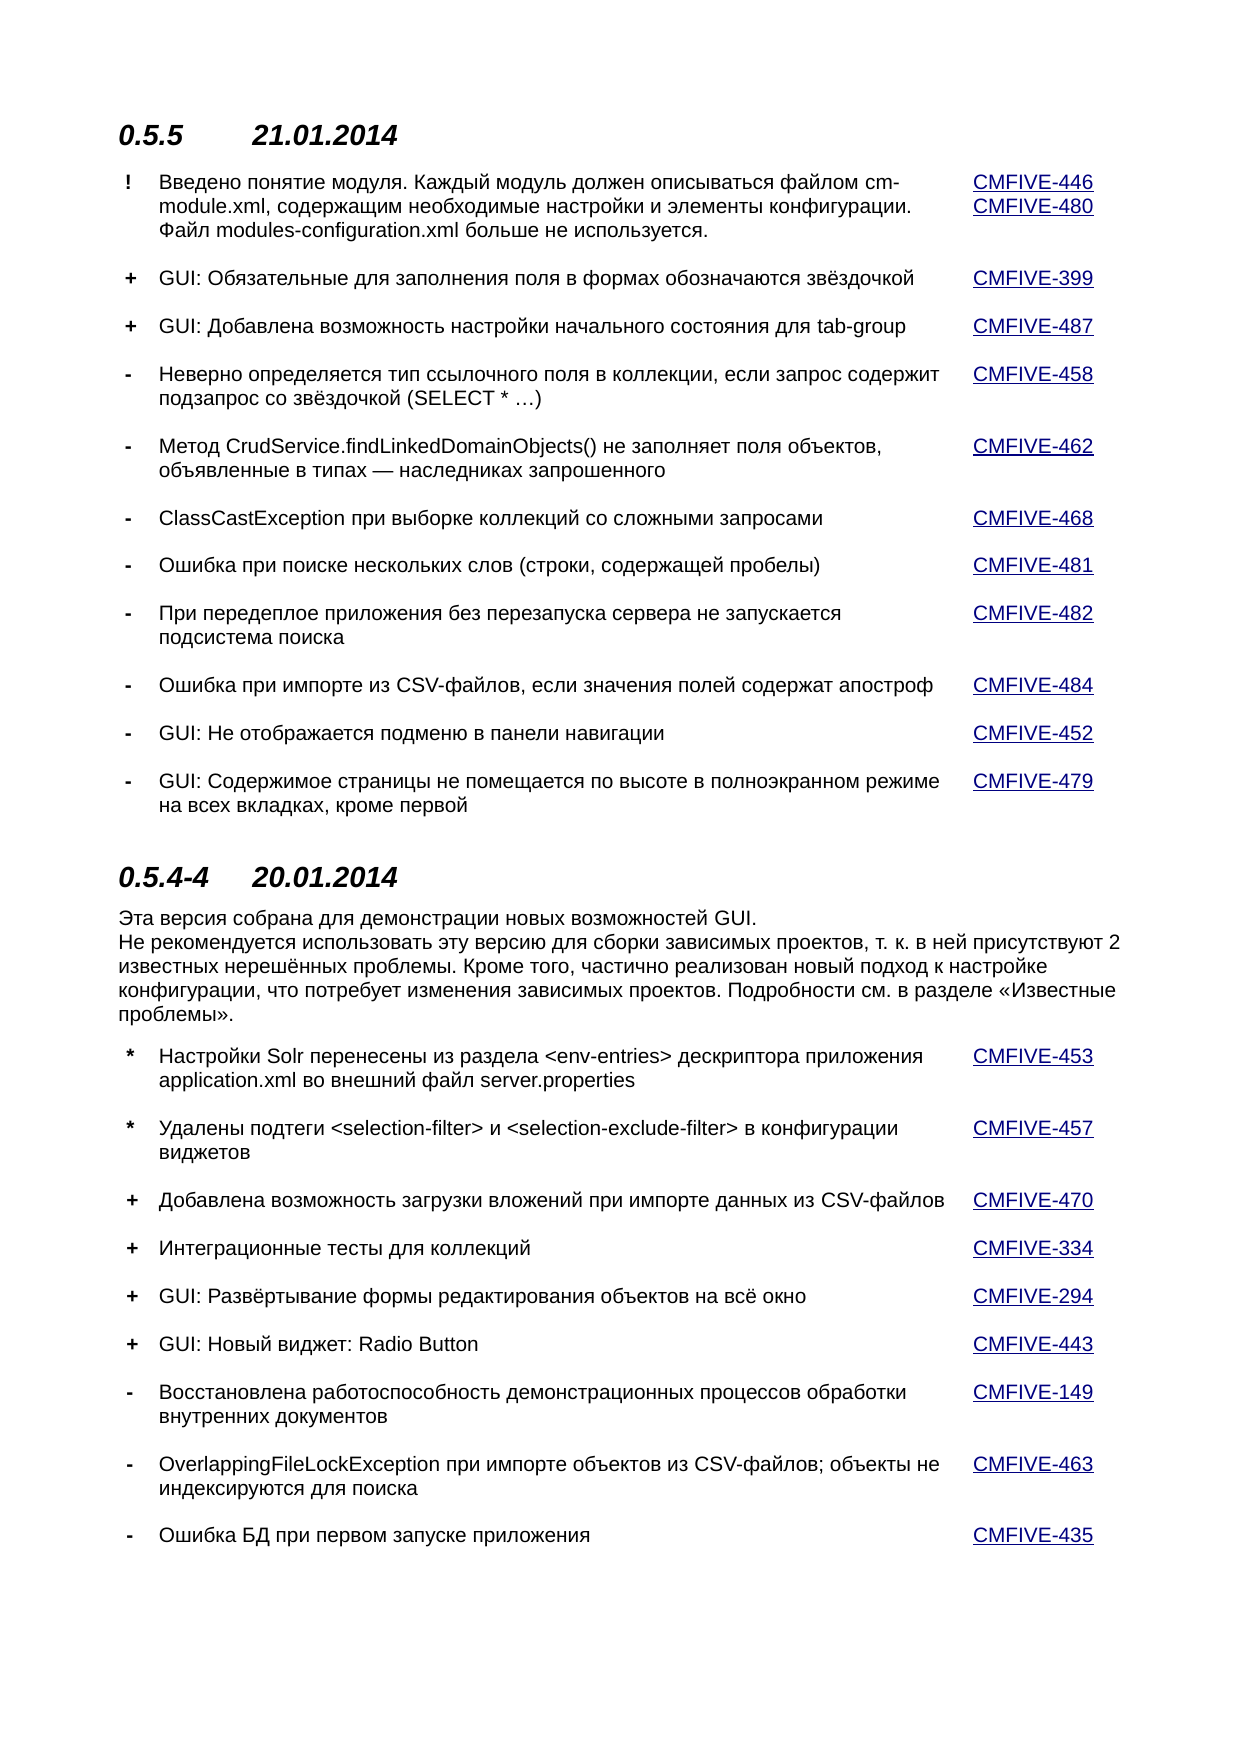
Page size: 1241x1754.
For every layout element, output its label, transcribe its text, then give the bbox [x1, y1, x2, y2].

table_cell Неверно определяется тип ссылочного поля в коллекции, если запрос содержит подзапрос со звёздочкой (SELECT * …) [153, 356, 967, 428]
table_header Введено понятие модуля. Каждый модуль должен описываться файлом cm-module.xml, содержащим необходимые настройки и элементы конфигурации. Файл modules-configuration.xml больше не используется. [153, 164, 967, 260]
table_cell + [119, 260, 153, 308]
table_header Настройки Solr перенесены из раздела <env-entries> дескриптора приложения application.xml во внешний файл server.properties [153, 1038, 967, 1110]
table_cell CMFIVE-487 [967, 308, 1123, 356]
table_cell Ошибка при поиске нескольких слов (строки, содержащей пробелы) [153, 548, 967, 595]
table_cell GUI: Добавлена возможность настройки начального состояния для tab-group [153, 308, 967, 356]
table_cell GUI: Новый виджет: Radio Button [153, 1326, 967, 1374]
table_cell - [119, 500, 153, 547]
subtitle 0.5.4-4 20.01.2014 [118, 860, 1122, 893]
table_cell GUI: Содержимое страницы не помещается по высоте в полноэкранном режиме на всех вкладках, кроме первой [153, 763, 967, 835]
table_cell CMFIVE-462 [967, 428, 1123, 499]
table_cell GUI: Развёртывание формы редактирования объектов на всё окно [153, 1278, 967, 1326]
table_cell CMFIVE-479 [967, 763, 1123, 835]
table_header ! [119, 164, 153, 260]
table_header CMFIVE-453 [967, 1038, 1123, 1110]
table_cell GUI: Не отображается подменю в панели навигации [153, 715, 967, 763]
table_cell * [120, 1110, 153, 1182]
subtitle 0.5.5 21.01.2014 [118, 118, 1122, 152]
table_cell CMFIVE-443 [967, 1326, 1123, 1374]
table_cell GUI: Обязательные для заполнения поля в формах обозначаются звёздочкой [153, 260, 967, 308]
table_cell - [119, 715, 153, 763]
table_cell - [119, 548, 153, 595]
table_cell - [119, 428, 153, 499]
table_cell CMFIVE-334 [967, 1230, 1123, 1278]
table_cell CMFIVE-482 [967, 595, 1123, 667]
table_cell - [120, 1374, 153, 1446]
table_cell Ошибка при импорте из CSV-файлов, если значения полей содержат апостроф [153, 667, 967, 715]
table_cell CMFIVE-294 [967, 1278, 1123, 1326]
table_cell При передеплое приложения без перезапуска сервера не запускается подсистема поиска [153, 595, 967, 667]
table_cell - [119, 356, 153, 428]
table_cell CMFIVE-468 [967, 500, 1123, 547]
table_cell - [120, 1446, 153, 1517]
table_cell + [120, 1326, 153, 1374]
table_cell - [120, 1518, 153, 1565]
table_cell Метод CrudService.findLinkedDomainObjects() не заполняет поля объектов, объявленные в типах — наследниках запрошенного [153, 428, 967, 499]
text Эта версия собрана для демонстрации новых возможностей GUI. Не рекомендуется использовать эту версию для сборки зависимых проектов, т. к. в ней присутствуют 2 известных нерешённых проблемы. Кроме того, частично реализован новый подход к настройке конфигурации, что потребует изменения зависимых проектов. Подробности см. в разделе «Известные проблемы». [118, 906, 1122, 1026]
table_cell CMFIVE-484 [967, 667, 1123, 715]
table_cell OverlappingFileLockException при импорте объектов из CSV-файлов; объекты не индексируются для поиска [153, 1446, 967, 1517]
table_cell Добавлена возможность загрузки вложений при импорте данных из CSV-файлов [153, 1182, 967, 1230]
table_cell CMFIVE-399 [967, 260, 1123, 308]
table_cell - [119, 595, 153, 667]
table_cell CMFIVE-149 [967, 1374, 1123, 1446]
table_cell CMFIVE-458 [967, 356, 1123, 428]
table_cell + [120, 1230, 153, 1278]
table_cell - [119, 763, 153, 835]
table_cell Интеграционные тесты для коллекций [153, 1230, 967, 1278]
table_cell CMFIVE-463 [967, 1446, 1123, 1517]
table_cell CMFIVE-470 [967, 1182, 1123, 1230]
table_cell Ошибка БД при первом запуске приложения [153, 1518, 967, 1565]
table_header * [120, 1038, 153, 1110]
table_cell ClassCastException при выборке коллекций со сложными запросами [153, 500, 967, 547]
table_cell Восстановлена работоспособность демонстрационных процессов обработки внутренних документов [153, 1374, 967, 1446]
table_cell CMFIVE-457 [967, 1110, 1123, 1182]
table_cell CMFIVE-481 [967, 548, 1123, 595]
table_header CMFIVE-446 CMFIVE-480 [967, 164, 1123, 260]
table_cell Удалены подтеги <selection-filter> и <selection-exclude-filter> в конфигурации виджетов [153, 1110, 967, 1182]
table_cell + [120, 1278, 153, 1326]
table_cell CMFIVE-435 [967, 1518, 1123, 1565]
table_cell - [119, 667, 153, 715]
table_cell + [120, 1182, 153, 1230]
table_cell + [119, 308, 153, 356]
table_cell CMFIVE-452 [967, 715, 1123, 763]
